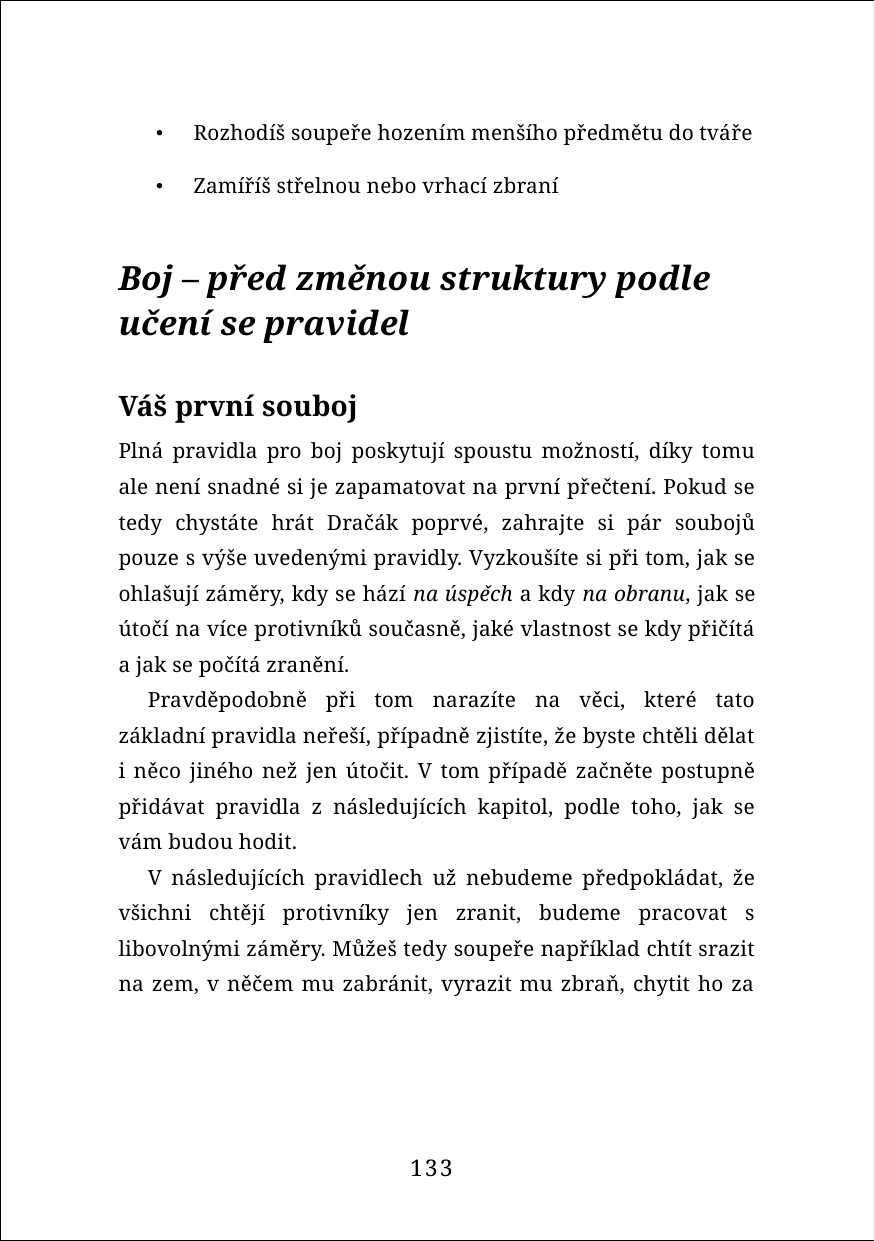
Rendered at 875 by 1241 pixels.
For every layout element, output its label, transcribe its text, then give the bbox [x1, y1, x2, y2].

text Plná pravidla pro boj poskytují spoustu možností, díky tomu ale není snadné si je zapamatovat na první přečtení. Pokud se tedy chystáte hrát Dračák poprvé, zahrajte si pár soubojů pouze s výše uvedenými pravidly. Vyzkoušíte si při tom, jak se ohlašují záměry, kdy se hází na úspěch a kdy na obranu, jak se útočí na více protivníků současně, jaké vlastnost se kdy přičítá a jak se počítá zranění. Pravděpodobně při tom narazíte na věci, které tato základní pravidla neřeší, případně zjistíte, že byste chtěli dělat i něco jiného než jen útočit. V tom případě začněte postupně přidávat pravidla z následujících kapitol, podle toho, jak se vám budou hodit. V následujících pravidlech už nebudeme předpokládat, že všichni chtějí protivníky jen zranit, budeme pracovat s libovolnými záměry. Můžeš tedy soupeře například chtít srazit na zem, v něčem mu zabránit, vyrazit mu zbraň, chytit ho za [118, 437, 756, 998]
list Zamíříš střelnou nebo vrhací zbraní [156, 171, 756, 200]
subtitle Boj – před změnou struktury podle učení se pravidel [118, 254, 756, 345]
list Rozhodíš soupeře hozením menšího předmětu do tváře [156, 118, 756, 147]
subtitle Váš první souboj [118, 386, 756, 425]
